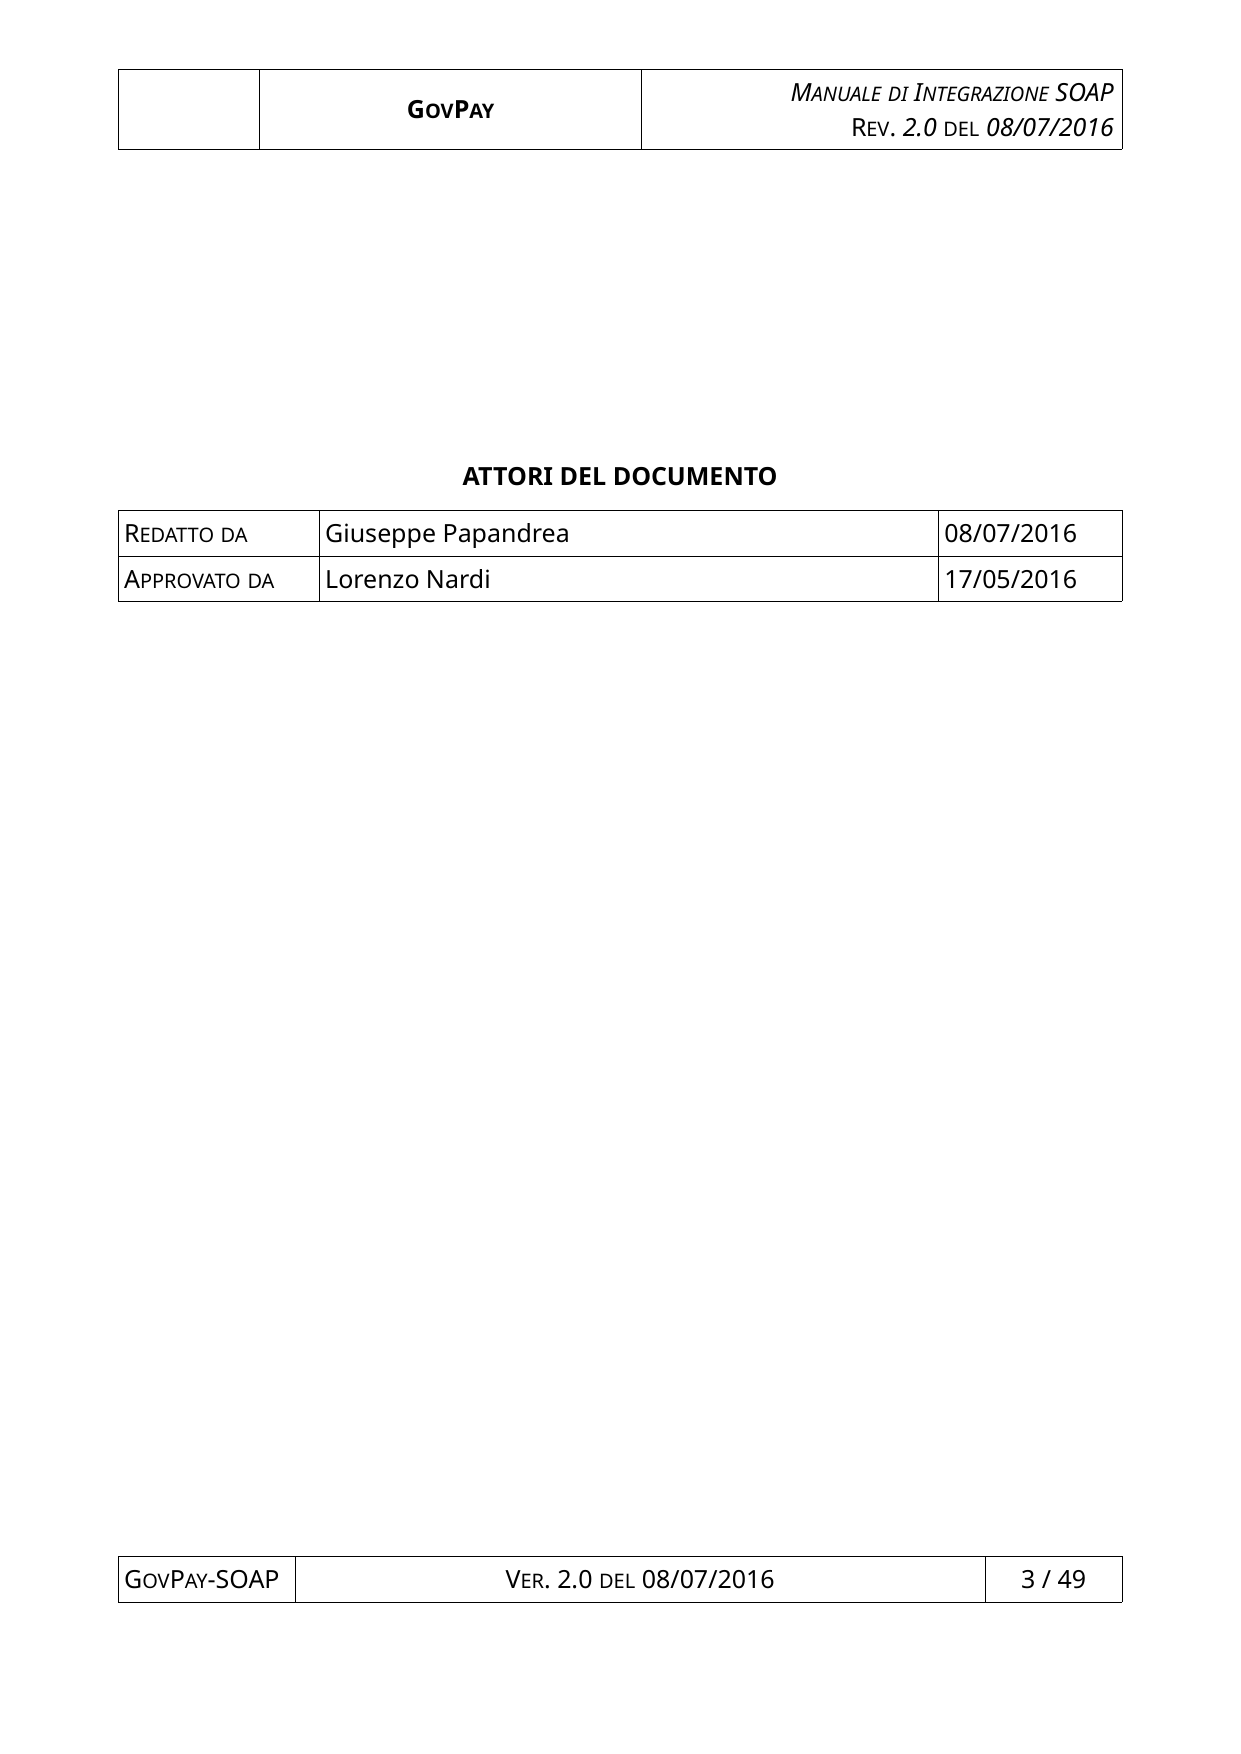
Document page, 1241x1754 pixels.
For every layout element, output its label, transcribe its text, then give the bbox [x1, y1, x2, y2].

table_header 08/07/2016 [939, 511, 1122, 556]
table_header Redatto da [119, 511, 319, 556]
table_cell Lorenzo Nardi [320, 557, 938, 601]
table_cell 17/05/2016 [939, 557, 1122, 601]
table_cell Approvato da [119, 557, 319, 601]
text ATTORI DEL DOCUMENTO [118, 459, 1122, 493]
table_header Giuseppe Papandrea [320, 511, 938, 556]
